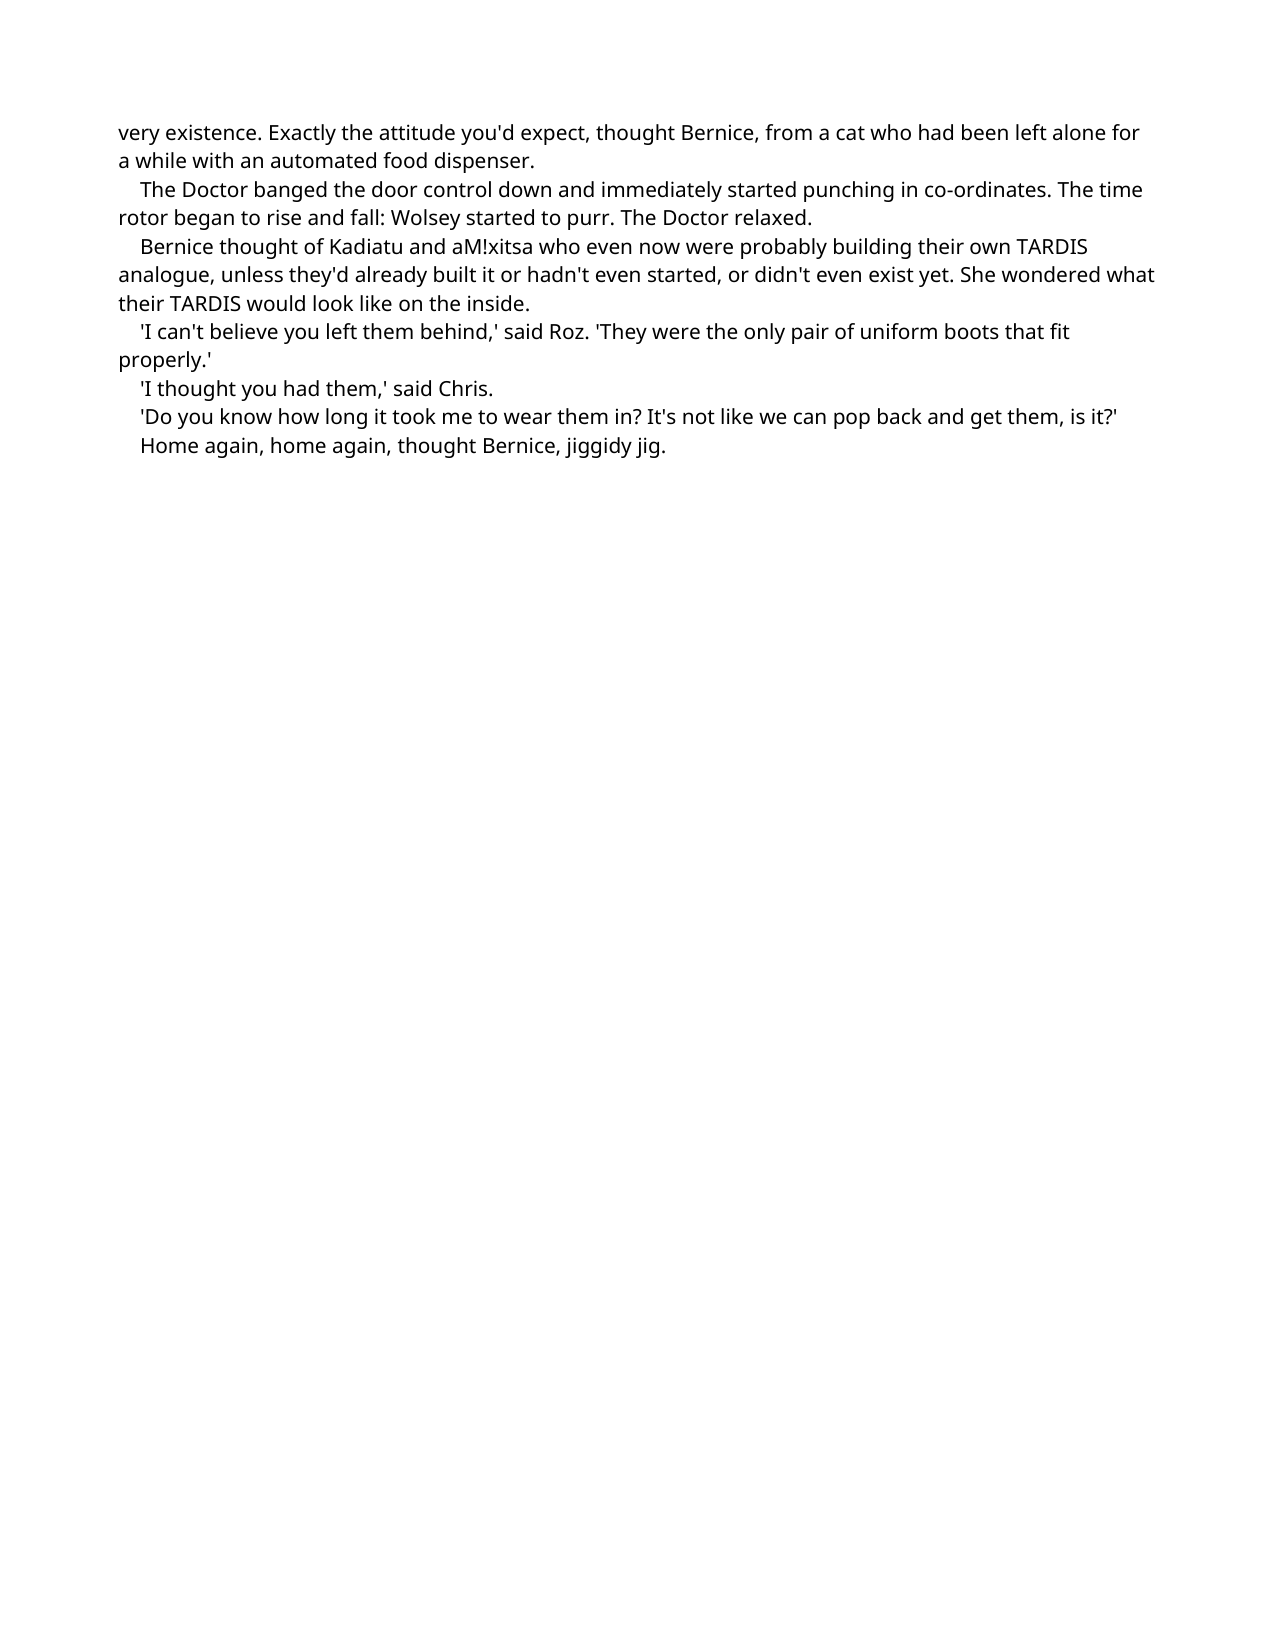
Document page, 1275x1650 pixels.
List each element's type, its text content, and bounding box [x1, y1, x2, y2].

text 'Do you know how long it took me to wear them in? It's not like we can pop back and get them, is it?' [118, 402, 1157, 431]
text very existence. Exactly the attitude you'd expect, thought Bernice, from a cat who had been left alone for a while with an automated food dispenser. [118, 118, 1157, 175]
text 'I can't believe you left them behind,' said Roz. 'They were the only pair of uniform boots that fit properly.' [118, 317, 1157, 374]
text Home again, home again, thought Bernice, jiggidy jig. [118, 431, 1157, 459]
text Bernice thought of Kadiatu and aM!xitsa who even now were probably building their own TARDIS analogue, unless they'd already built it or hadn't even started, or didn't even exist yet. She wondered what their TARDIS would look like on the inside. [118, 232, 1157, 317]
text The Doctor banged the door control down and immediately started punching in co-ordinates. The time rotor began to rise and fall: Wolsey started to purr. The Doctor relaxed. [118, 175, 1157, 232]
text 'I thought you had them,' said Chris. [118, 374, 1157, 402]
